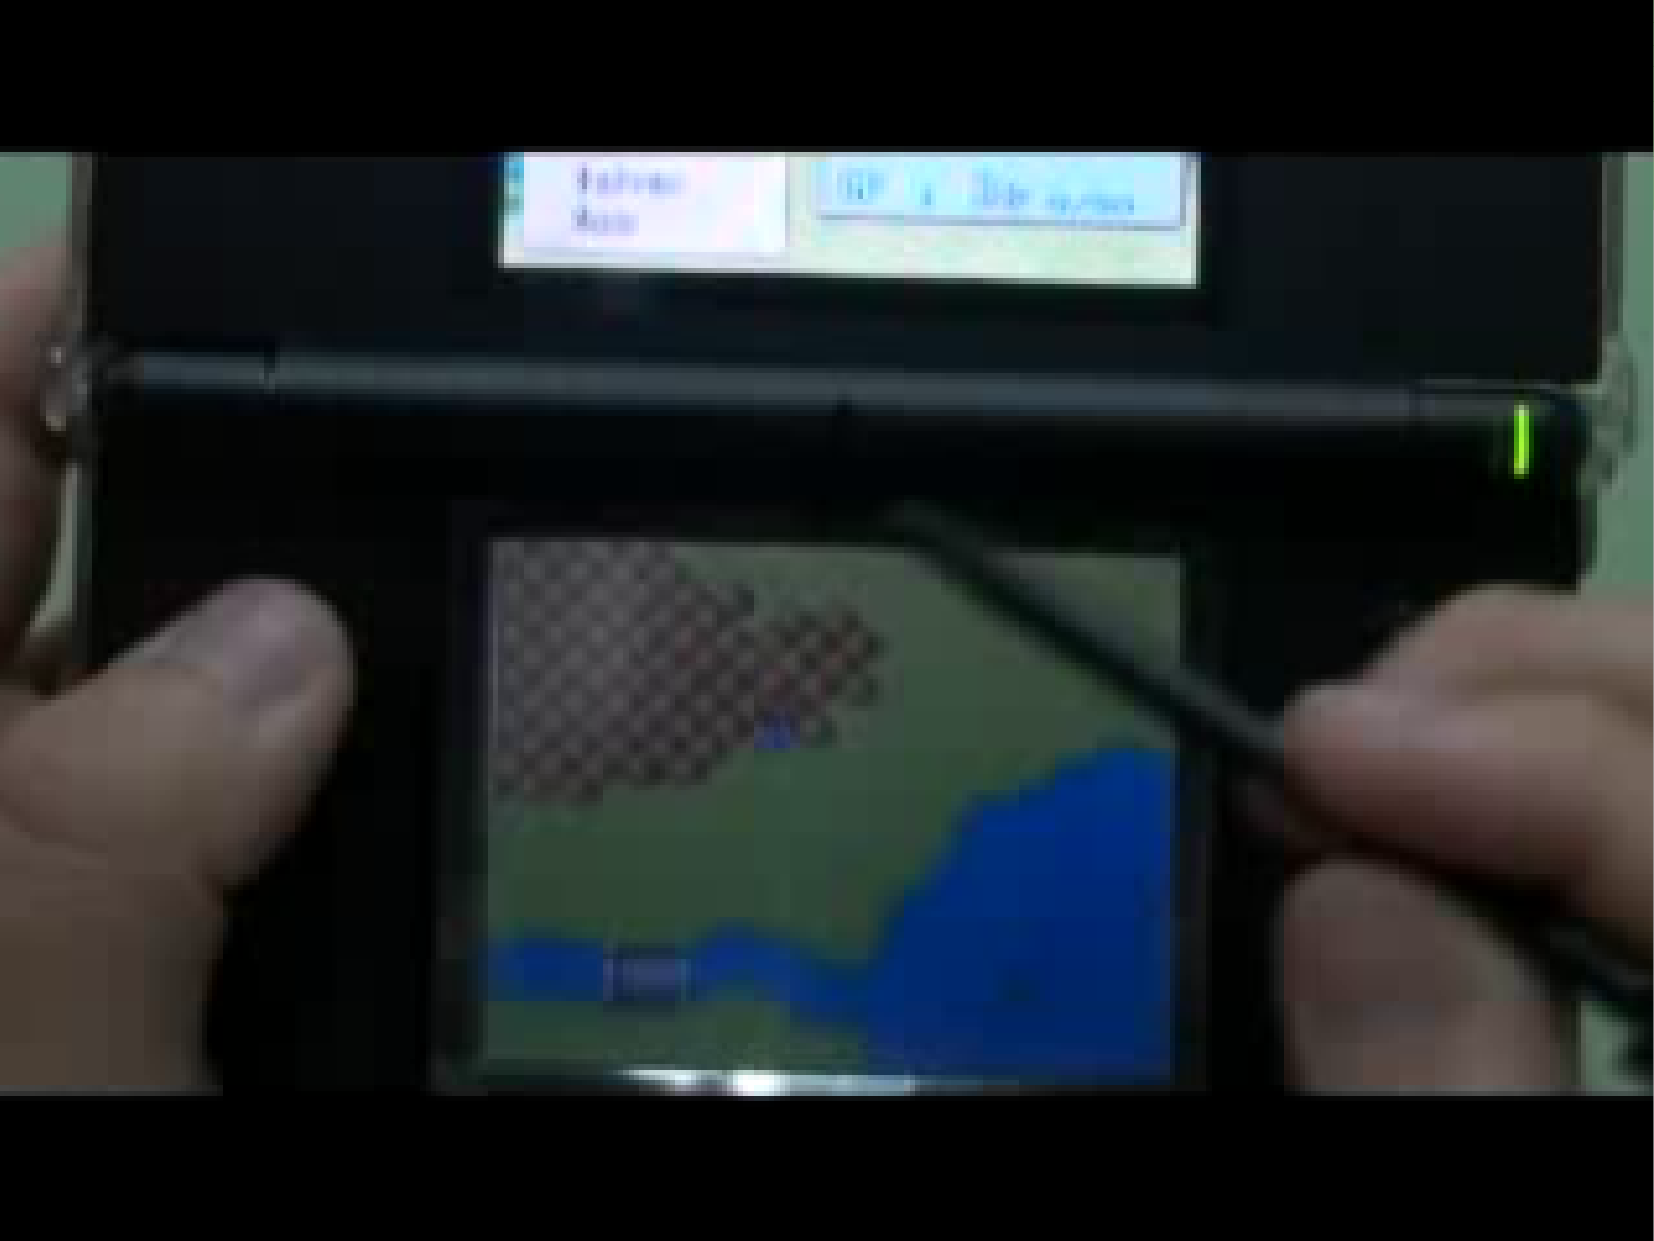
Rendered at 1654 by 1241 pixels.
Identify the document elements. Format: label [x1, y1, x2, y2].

text_box [0, 0, 1654, 1241]
